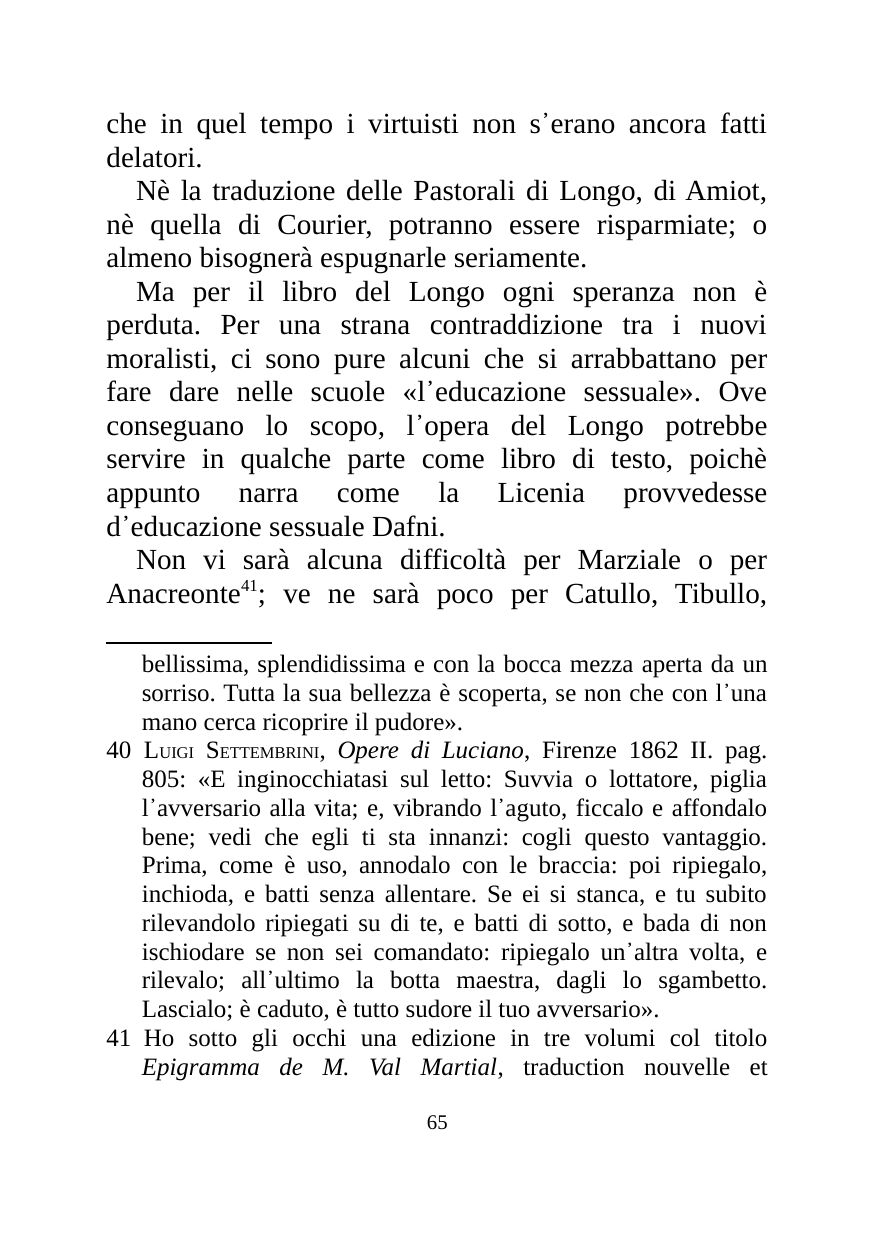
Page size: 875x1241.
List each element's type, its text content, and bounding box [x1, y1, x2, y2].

text Non vi sarà alcuna difficoltà per Marziale o per Anacreonte; ve ne sarà poco per Catullo, Tibullo, [106, 542, 768, 609]
text Luigi Settembrini, Opere di Luciano, Firenze 1862 II. pag. 805: «E inginocchiatasi sul letto: Suvvia o lottatore, piglia l᾽avversario alla vita; e, vibrando l᾽aguto, ficcalo e affondalo bene; vedi che egli ti sta innanzi: cogli questo vantaggio. Prima, come è uso, annodalo con le braccia: poi ripiegalo, inchioda, e batti senza allentare. Se ei si stanca, e tu subito rilevandolo ripiegati su di te, e batti di sotto, e bada di non ischiodare se non sei comandato: ripiegalo un᾽altra volta, e rilevalo; all᾽ultimo la botta maestra, dagli lo sgambetto. Lascialo; è caduto, è tutto sudore il tuo avversario». [106, 735, 768, 1023]
text Nè la traduzione delle Pastorali di Longo, di Amiot, nè quella di Courier, potranno essere risparmiate; o almeno bisognerà espugnarle seriamente. [106, 173, 768, 274]
text bellissima, splendidissima e con la bocca mezza aperta da un sorriso. Tutta la sua bellezza è scoperta, se non che con l᾽una mano cerca ricoprire il pudore». [106, 649, 768, 735]
text che in quel tempo i virtuisti non s᾽erano ancora fatti delatori. [106, 106, 768, 173]
text Ma per il libro del Longo ogni speranza non è perduta. Per una strana contraddizione tra i nuovi moralisti, ci sono pure alcuni che si arrabbattano per fare dare nelle scuole «l᾽educazione sessuale». Ove conseguano lo scopo, l᾽opera del Longo potrebbe servire in qualche parte come libro di testo, poichè appunto narra come la Licenia provvedesse d᾽educazione sessuale Dafni. [106, 274, 768, 542]
text Ho sotto gli occhi una edizione in tre volumi col titolo Epigramma de M. Val Martial, traduction nouvelle et [106, 1023, 768, 1080]
